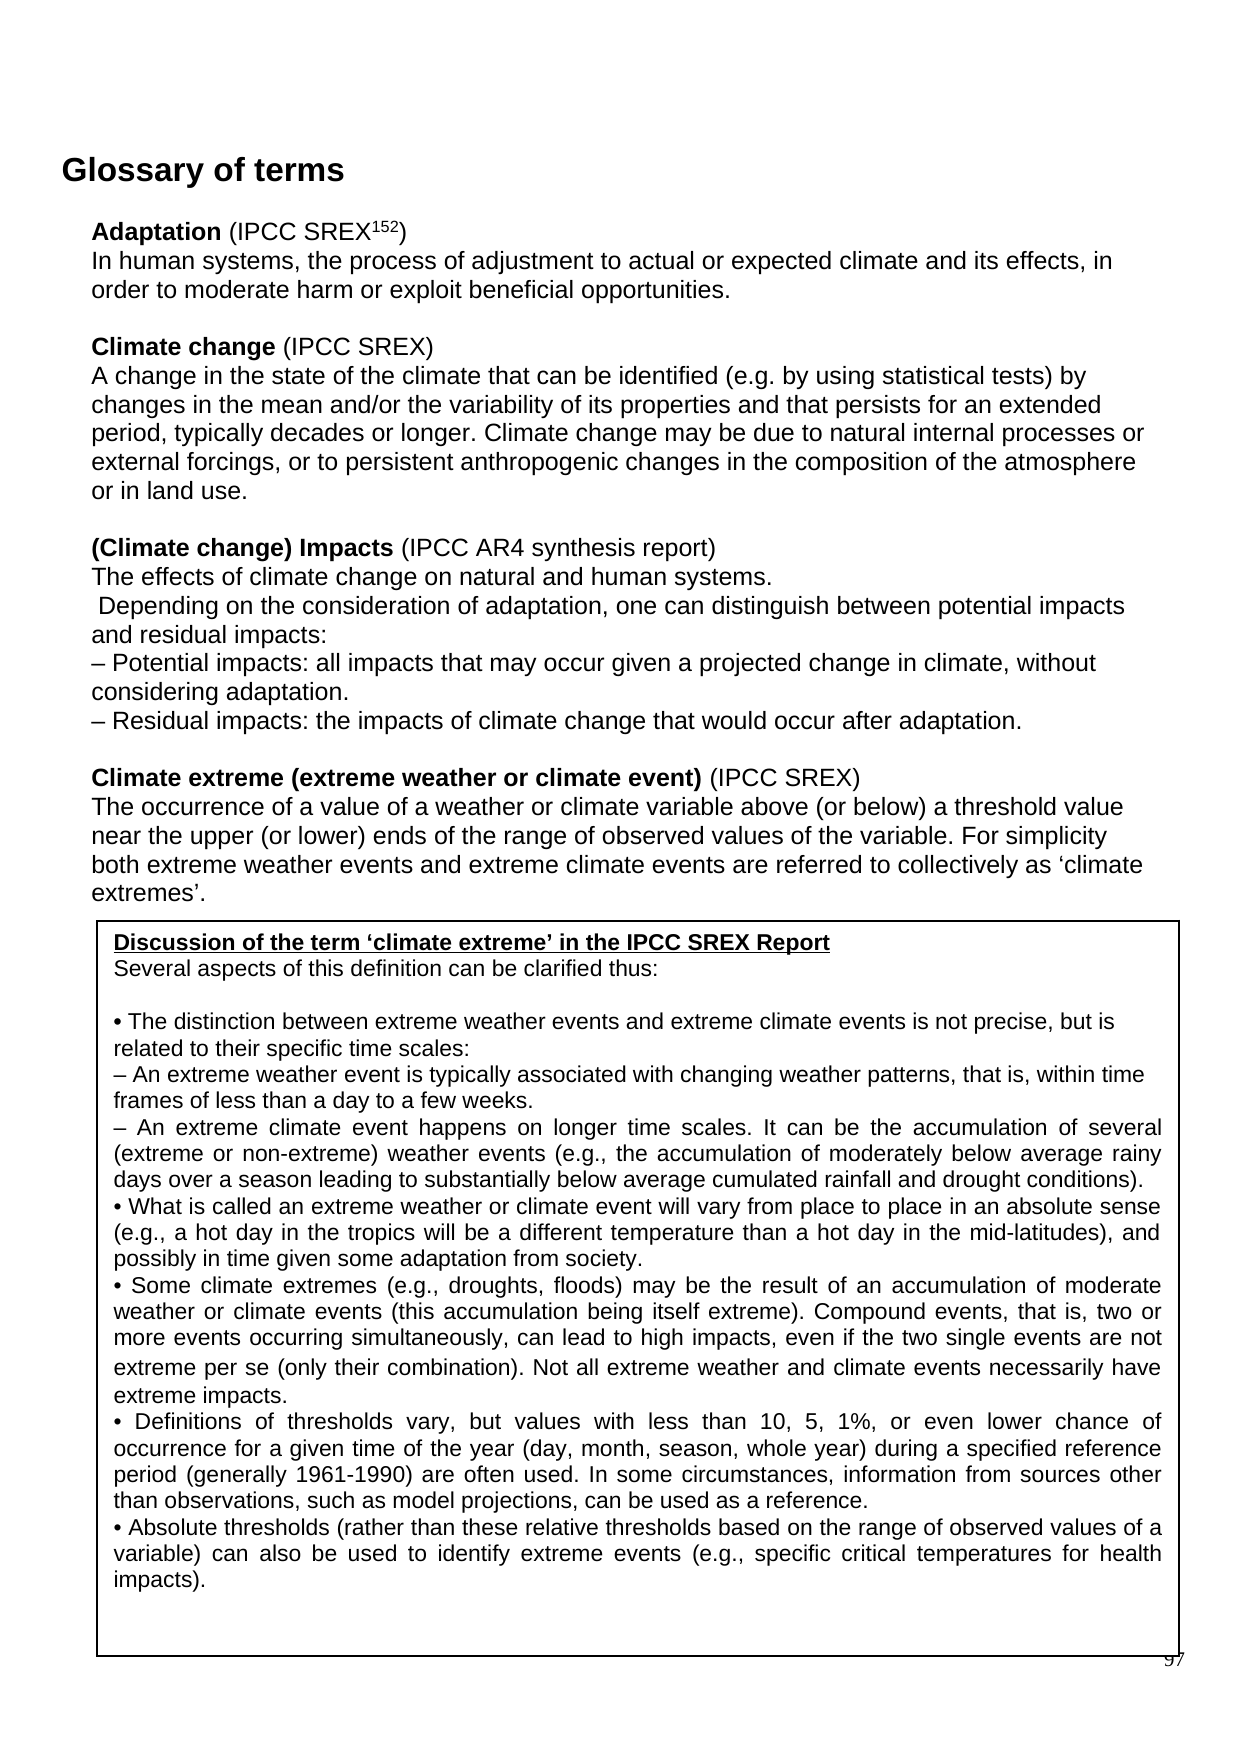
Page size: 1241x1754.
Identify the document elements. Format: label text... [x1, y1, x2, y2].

text Adaptation (IPCC SREX) [91, 217, 1149, 246]
text • Definitions of thresholds vary, but values with less than 10, 5, 1%, or even lower chance of occurrence for a given time of the year (day, month, season, whole year) during a specified reference period (generally 1961-1990) are often used. In some circumstances, information from sources other than observations, such as model projections, can be used as a reference. [113, 1408, 1163, 1514]
text • Absolute thresholds (rather than these relative thresholds based on the range of observed values of a variable) can also be used to identify extreme events (e.g., specific critical temperatures for health impacts). [113, 1514, 1163, 1593]
text – An extreme weather event is typically associated with changing weather patterns, that is, within time frames of less than a day to a few weeks. [113, 1061, 1163, 1113]
text (Climate change) Impacts (IPCC AR4 synthesis report) [91, 533, 1149, 562]
text The occurrence of a value of a weather or climate variable above (or below) a threshold value near the upper (or lower) ends of the range of observed values of the variable. For simplicity both extreme weather events and extreme climate events are referred to collectively as ‘climate extremes’. [91, 792, 1149, 907]
text Climate change (IPCC SREX) [91, 332, 1149, 361]
text – Residual impacts: the impacts of climate change that would occur after adaptation. [91, 706, 1149, 735]
text • The distinction between extreme weather events and extreme climate events is not precise, but is related to their specific time scales: [113, 1008, 1163, 1061]
text – An extreme climate event happens on longer time scales. It can be the accumulation of several (extreme or non-extreme) weather events (e.g., the accumulation of moderately below average rainy days over a season leading to substantially below average cumulated rainfall and drought conditions). [113, 1113, 1163, 1193]
text In human systems, the process of adjustment to actual or expected climate and its effects, in order to moderate harm or exploit beneficial opportunities. [91, 246, 1149, 303]
text The occurrence of a value of a weather or climate variable above (or below) a threshold value near the upper (or lower) ends of the range of observed values of the variable. For simplicity both extreme weather events and extreme climate events are referred to collectively as ‘climate extremes’. [98, 922, 1178, 1655]
subtitle Glossary of terms [61, 150, 1090, 188]
text A change in the state of the climate that can be identified (e.g. by using statistical tests) by changes in the mean and/or the variability of its properties and that persists for an extended period, typically decades or longer. Climate change may be due to natural internal processes or external forcings, or to persistent anthropogenic changes in the composition of the atmosphere or in land use. [91, 361, 1149, 505]
text – Potential impacts: all impacts that may occur given a projected change in climate, without considering adaptation. [91, 648, 1149, 706]
text Depending on the consideration of adaptation, one can distinguish between potential impacts and residual impacts: [91, 591, 1149, 648]
text Discussion of the term ‘climate extreme’ in the IPCC SREX Report [113, 929, 1163, 955]
text The effects of climate change on natural and human systems. [91, 562, 1149, 591]
text Several aspects of this definition can be clarified thus: [113, 955, 1163, 982]
text • What is called an extreme weather or climate event will vary from place to place in an absolute sense (e.g., a hot day in the tropics will be a different temperature than a hot day in the mid-latitudes), and possibly in time given some adaptation from society. [113, 1193, 1163, 1272]
text Climate extreme (extreme weather or climate event) (IPCC SREX) [91, 763, 1149, 792]
text • Some climate extremes (e.g., droughts, floods) may be the result of an accumulation of moderate weather or climate events (this accumulation being itself extreme). Compound events, that is, two or more events occurring simultaneously, can lead to high impacts, even if the two single events are not extreme per se (only their combination). Not all extreme weather and climate events necessarily have extreme impacts. [113, 1272, 1163, 1408]
